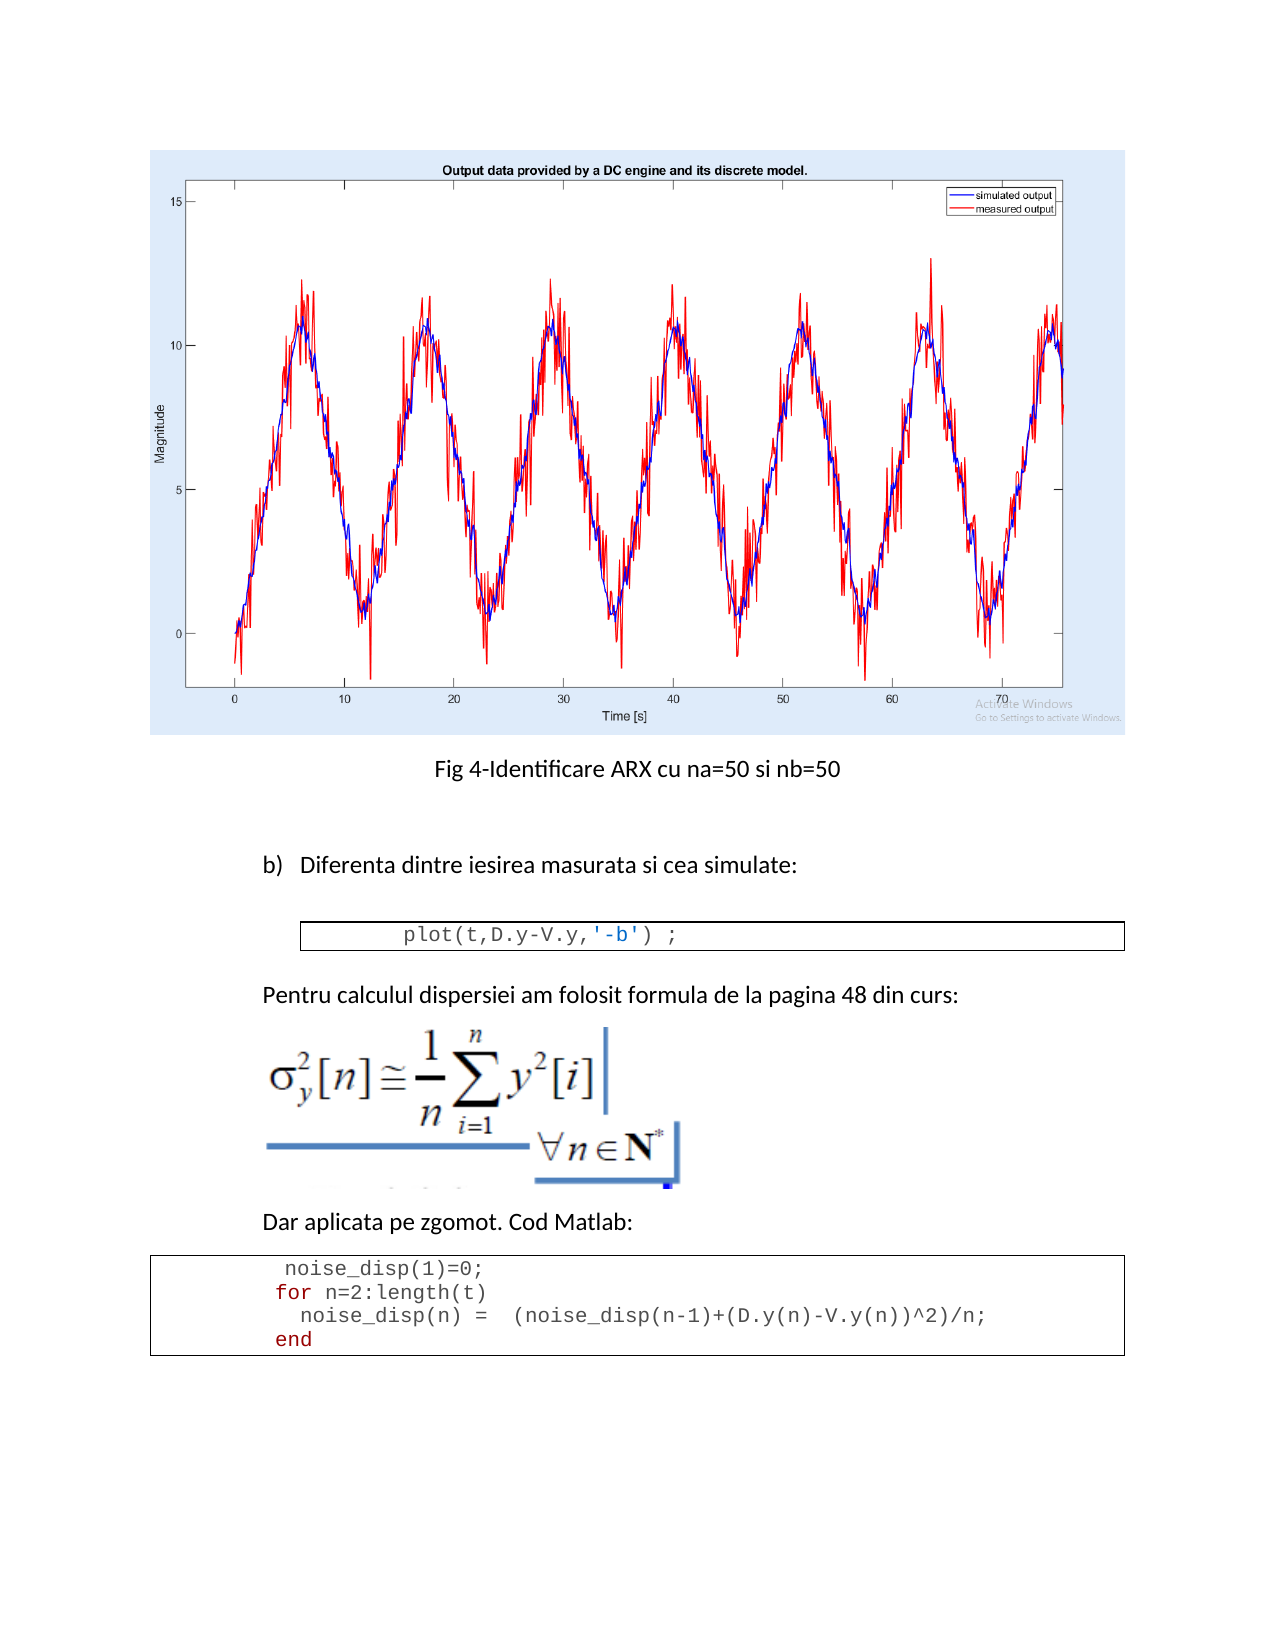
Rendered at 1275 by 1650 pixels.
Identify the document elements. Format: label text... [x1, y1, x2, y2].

list plot(t,D.y-V.y,'-b') ; [301, 923, 1124, 950]
text Fig 4-Identificare ARX cu na=50 si nb=50 [150, 753, 1125, 783]
text noise_disp(1)=0; [151, 1256, 1124, 1278]
text Dar aplicata pe zgomot. Cod Matlab: [262, 1207, 1125, 1237]
text Pentru calculul dispersiei am folosit formula de la pagina 48 din curs: [262, 979, 1125, 1010]
text for n=2:length(t) [151, 1278, 1124, 1302]
text noise_disp(n) = (noise_disp(n-1)+(D.y(n)-V.y(n))^2)/n; [151, 1302, 1124, 1326]
list Diferenta dintre iesirea masurata si cea simulate: [262, 849, 1125, 880]
text end [151, 1326, 1124, 1355]
